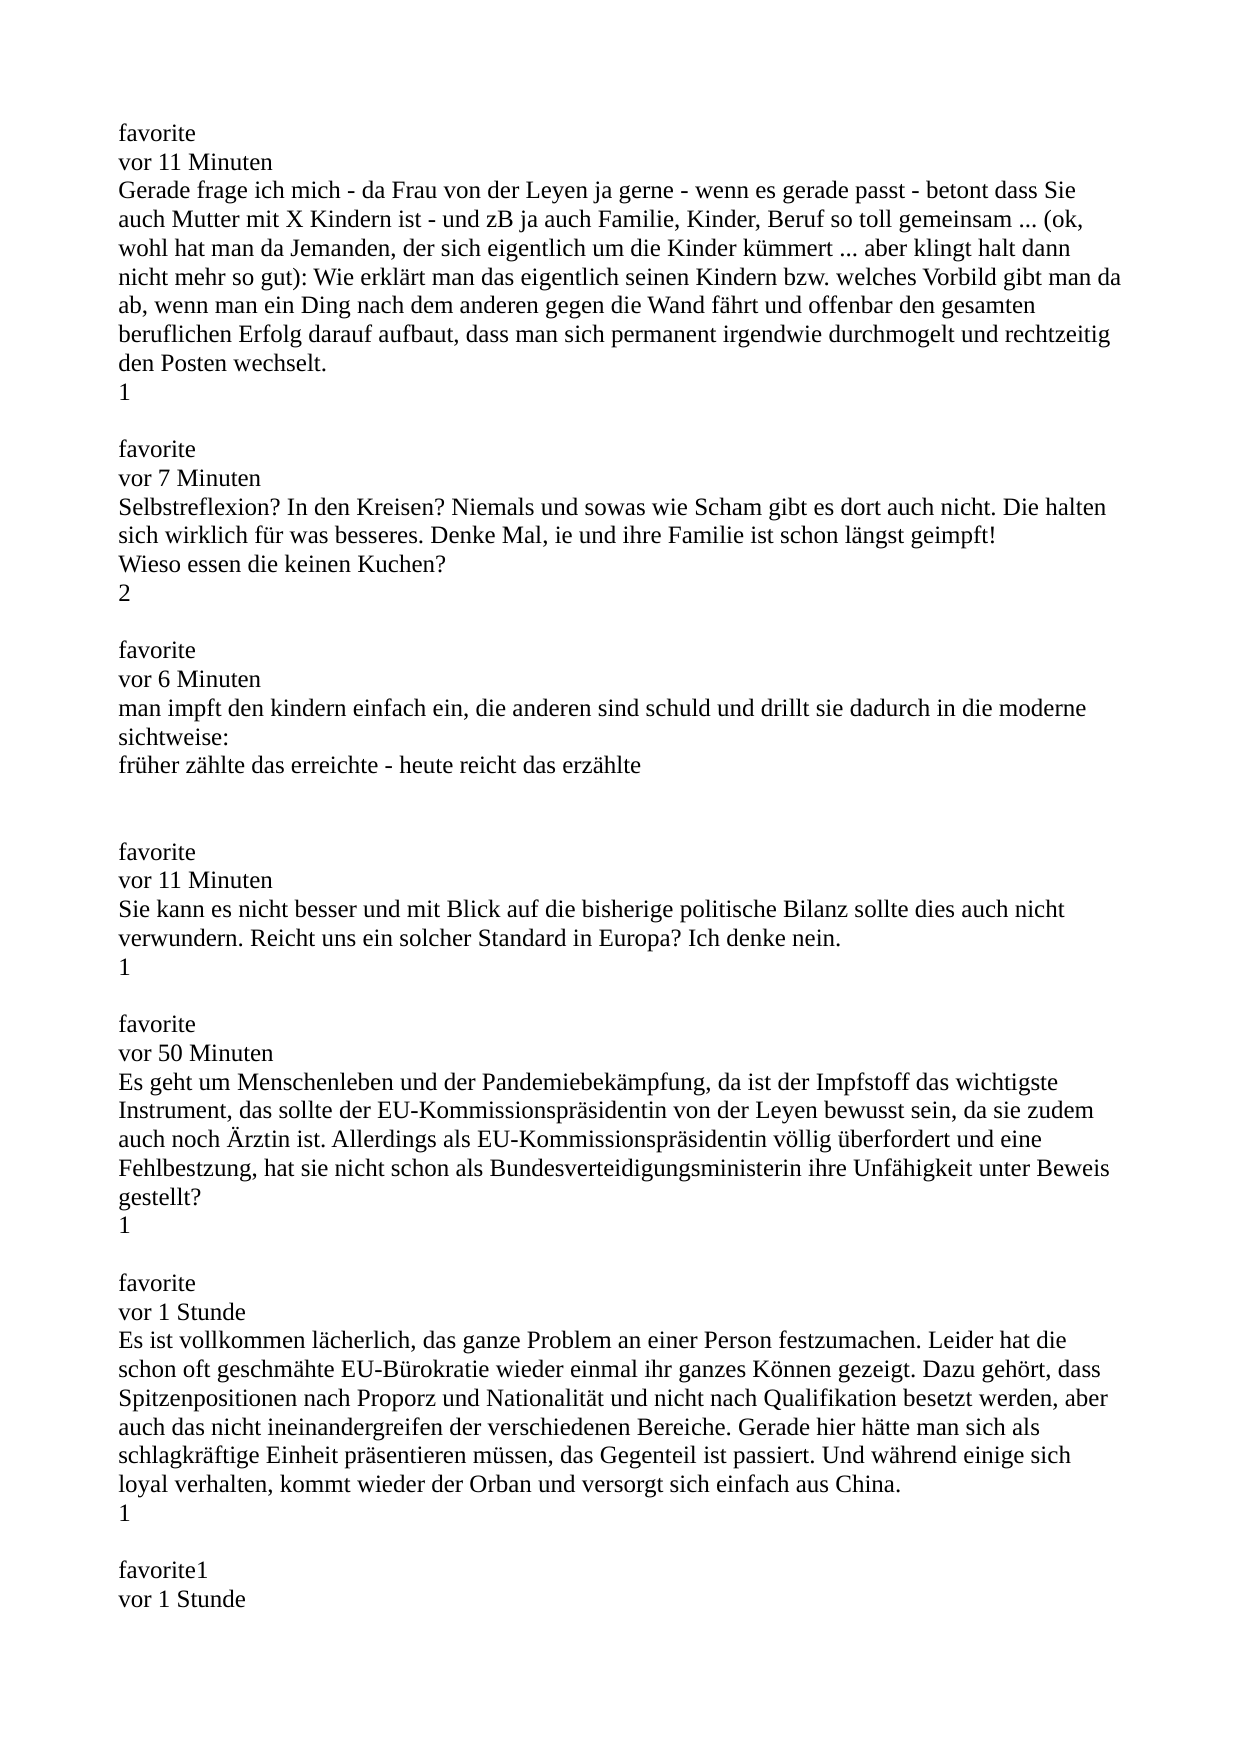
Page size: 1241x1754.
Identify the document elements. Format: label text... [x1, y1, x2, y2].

text vor 1 Stunde [118, 1584, 1122, 1613]
text 1 [118, 1211, 1122, 1239]
text vor 50 Minuten [118, 1038, 1122, 1067]
text vor 7 Minuten [118, 463, 1122, 492]
text vor 11 Minuten [118, 866, 1122, 894]
text Sie kann es nicht besser und mit Blick auf die bisherige politische Bilanz sollte dies auch nicht verwundern. Reicht uns ein solcher Standard in Europa? Ich denke nein. [118, 894, 1122, 952]
text früher zählte das erreichte - heute reicht das erzählte [118, 751, 1122, 779]
text Es ist vollkommen lächerlich, das ganze Problem an einer Person festzumachen. Leider hat die schon oft geschmähte EU-Bürokratie wieder einmal ihr ganzes Können gezeigt. Dazu gehört, dass Spitzenpositionen nach Proporz und Nationalität und nicht nach Qualifikation besetzt werden, aber auch das nicht ineinandergreifen der verschiedenen Bereiche. Gerade hier hätte man sich als schlagkräftige Einheit präsentieren müssen, das Gegenteil ist passiert. Und während einige sich loyal verhalten, kommt wieder der Orban und versorgt sich einfach aus China. [118, 1326, 1122, 1498]
text favorite [118, 837, 1122, 866]
text Selbstreflexion? In den Kreisen? Niemals und sowas wie Scham gibt es dort auch nicht. Die halten sich wirklich für was besseres. Denke Mal, ie und ihre Familie ist schon längst geimpft! [118, 492, 1122, 549]
text favorite [118, 636, 1122, 664]
text favorite1 [118, 1556, 1122, 1584]
text vor 1 Stunde [118, 1297, 1122, 1326]
text 1 [118, 377, 1122, 406]
text Es geht um Menschenleben und der Pandemiebekämpfung, da ist der Impfstoff das wichtigste Instrument, das sollte der EU-Kommissionspräsidentin von der Leyen bewusst sein, da sie zudem auch noch Ärztin ist. Allerdings als EU-Kommissionspräsidentin völlig überfordert und eine Fehlbestzung, hat sie nicht schon als Bundesverteidigungsministerin ihre Unfähigkeit unter Beweis gestellt? [118, 1067, 1122, 1211]
text favorite [118, 1268, 1122, 1297]
text 1 [118, 1498, 1122, 1527]
text 1 [118, 952, 1122, 981]
text 2 [118, 578, 1122, 607]
text vor 6 Minuten [118, 664, 1122, 693]
text favorite [118, 118, 1122, 147]
text favorite [118, 1009, 1122, 1038]
text man impft den kindern einfach ein, die anderen sind schuld und drillt sie dadurch in die moderne sichtweise: [118, 693, 1122, 751]
text vor 11 Minuten [118, 147, 1122, 176]
text Wieso essen die keinen Kuchen? [118, 549, 1122, 578]
text favorite [118, 434, 1122, 463]
text Gerade frage ich mich - da Frau von der Leyen ja gerne - wenn es gerade passt - betont dass Sie auch Mutter mit X Kindern ist - und zB ja auch Familie, Kinder, Beruf so toll gemeinsam ... (ok, wohl hat man da Jemanden, der sich eigentlich um die Kinder kümmert ... aber klingt halt dann nicht mehr so gut): Wie erklärt man das eigentlich seinen Kindern bzw. welches Vorbild gibt man da ab, wenn man ein Ding nach dem anderen gegen die Wand fährt und offenbar den gesamten beruflichen Erfolg darauf aufbaut, dass man sich permanent irgendwie durchmogelt und rechtzeitig den Posten wechselt. [118, 176, 1122, 377]
